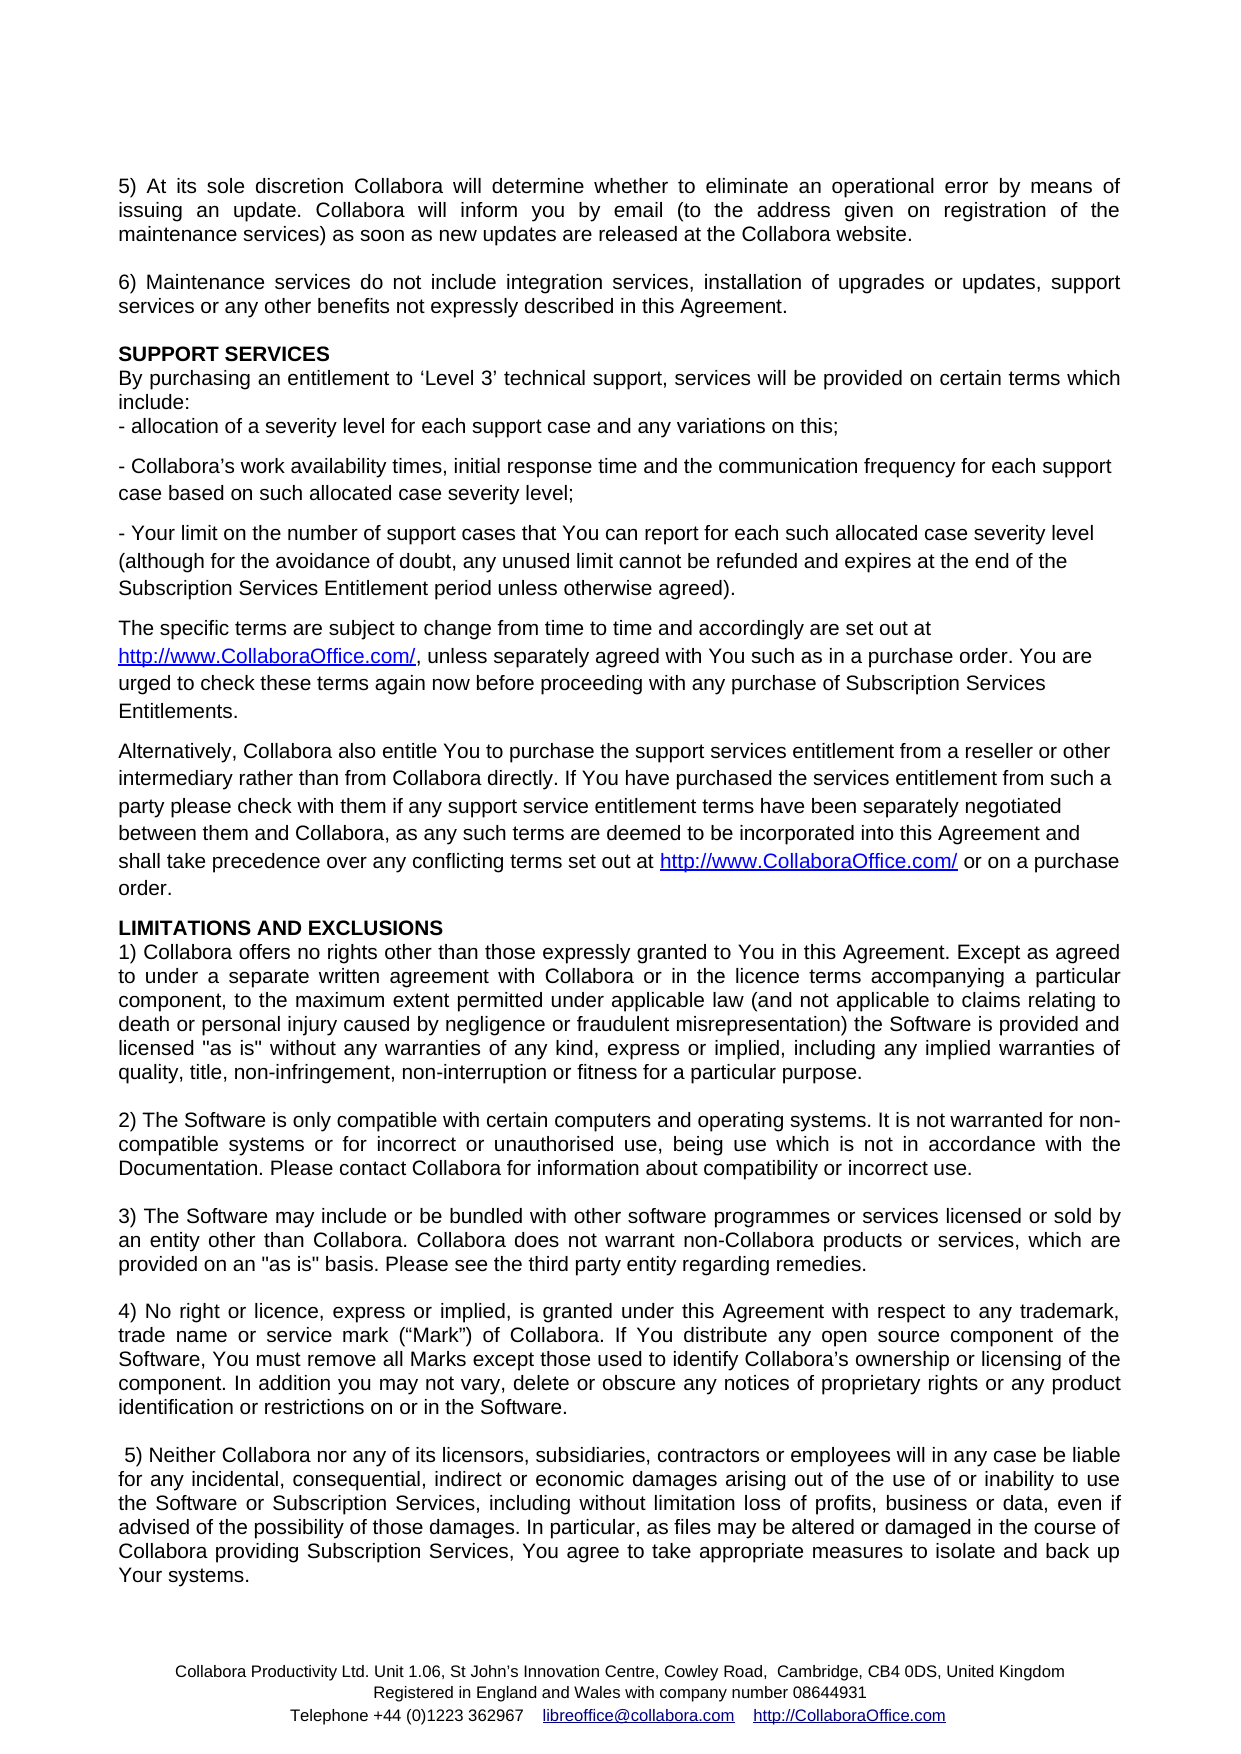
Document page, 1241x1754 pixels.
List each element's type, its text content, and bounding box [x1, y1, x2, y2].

text SUPPORT SERVICES [118, 342, 1122, 366]
text 6) Maintenance services do not include integration services, installation of upgrades or updates, support services or any other benefits not expressly described in this Agreement. [118, 270, 1122, 318]
text 1) Collabora offers no rights other than those expressly granted to You in this Agreement. Except as agreed to under a separate written agreement with Collabora or in the licence terms accompanying a particular component, to the maximum extent permitted under applicable law (and not applicable to claims relating to death or personal injury caused by negligence or fraudulent misrepresentation) the Software is provided and licensed "as is" without any warranties of any kind, express or implied, including any implied warranties of quality, title, non-infringement, non-interruption or fitness for a particular purpose. [118, 940, 1122, 1084]
text LIMITATIONS AND EXCLUSIONS [118, 916, 1122, 940]
text By purchasing an entitlement to ‘Level 3’ technical support, services will be provided on certain terms which include: [118, 366, 1122, 413]
text 5) At its sole discretion Collabora will determine whether to eliminate an operational error by means of issuing an update. Collabora will inform you by email (to the address given on registration of the maintenance services) as soon as new updates are released at the Collabora website. [118, 174, 1122, 246]
text 2) The Software is only compatible with certain computers and operating systems. It is not warranted for non-compatible systems or for incorrect or unauthorised use, being use which is not in accordance with the Documentation. Please contact Collabora for information about compatibility or incorrect use. [118, 1108, 1122, 1179]
text The specific terms are subject to change from time to time and accordingly are set out at http://www.CollaboraOffice.com/, unless separately agreed with You such as in a purchase order. You are urged to check these terms again now before proceeding with any purchase of Subscription Services Entitlements. [118, 616, 1122, 722]
text Alternatively, Collabora also entitle You to purchase the support services entitlement from a reseller or other intermediary rather than from Collabora directly. If You have purchased the services entitlement from such a party please check with them if any support service entitlement terms have been separately negotiated between them and Collabora, as any such terms are deemed to be incorporated into this Agreement and shall take precedence over any conflicting terms set out at http://www.CollaboraOffice.com/ or on a purchase order. [118, 738, 1122, 900]
text 5) Neither Collabora nor any of its licensors, subsidiaries, contractors or employees will in any case be liable for any incidental, consequential, indirect or economic damages arising out of the use of or inability to use the Software or Subscription Services, including without limitation loss of profits, business or data, even if advised of the possibility of those damages. In particular, as files may be altered or damaged in the course of Collabora providing Subscription Services, You agree to take appropriate measures to isolate and back up Your systems. [118, 1443, 1122, 1587]
text - Your limit on the number of support cases that You can report for each such allocated case severity level (although for the avoidance of doubt, any unused limit cannot be refunded and expires at the end of the Subscription Services Entitlement period unless otherwise agreed). [118, 521, 1122, 600]
text 3) The Software may include or be bundled with other software programmes or services licensed or sold by an entity other than Collabora. Collabora does not warrant non-Collabora products or services, which are provided on an "as is" basis. Please see the third party entity regarding remedies. [118, 1203, 1122, 1275]
text - Collabora’s work availability times, initial response time and the communication frequency for each support case based on such allocated case severity level; [118, 453, 1122, 505]
text - allocation of a severity level for each support case and any variations on this; [118, 413, 1122, 437]
text 4) No right or licence, express or implied, is granted under this Agreement with respect to any trademark, trade name or service mark (“Mark”) of Collabora. If You distribute any open source component of the Software, You must remove all Marks except those used to identify Collabora’s ownership or licensing of the component. In addition you may not vary, delete or obscure any notices of proprietary rights or any product identification or restrictions on or in the Software. [118, 1299, 1122, 1419]
